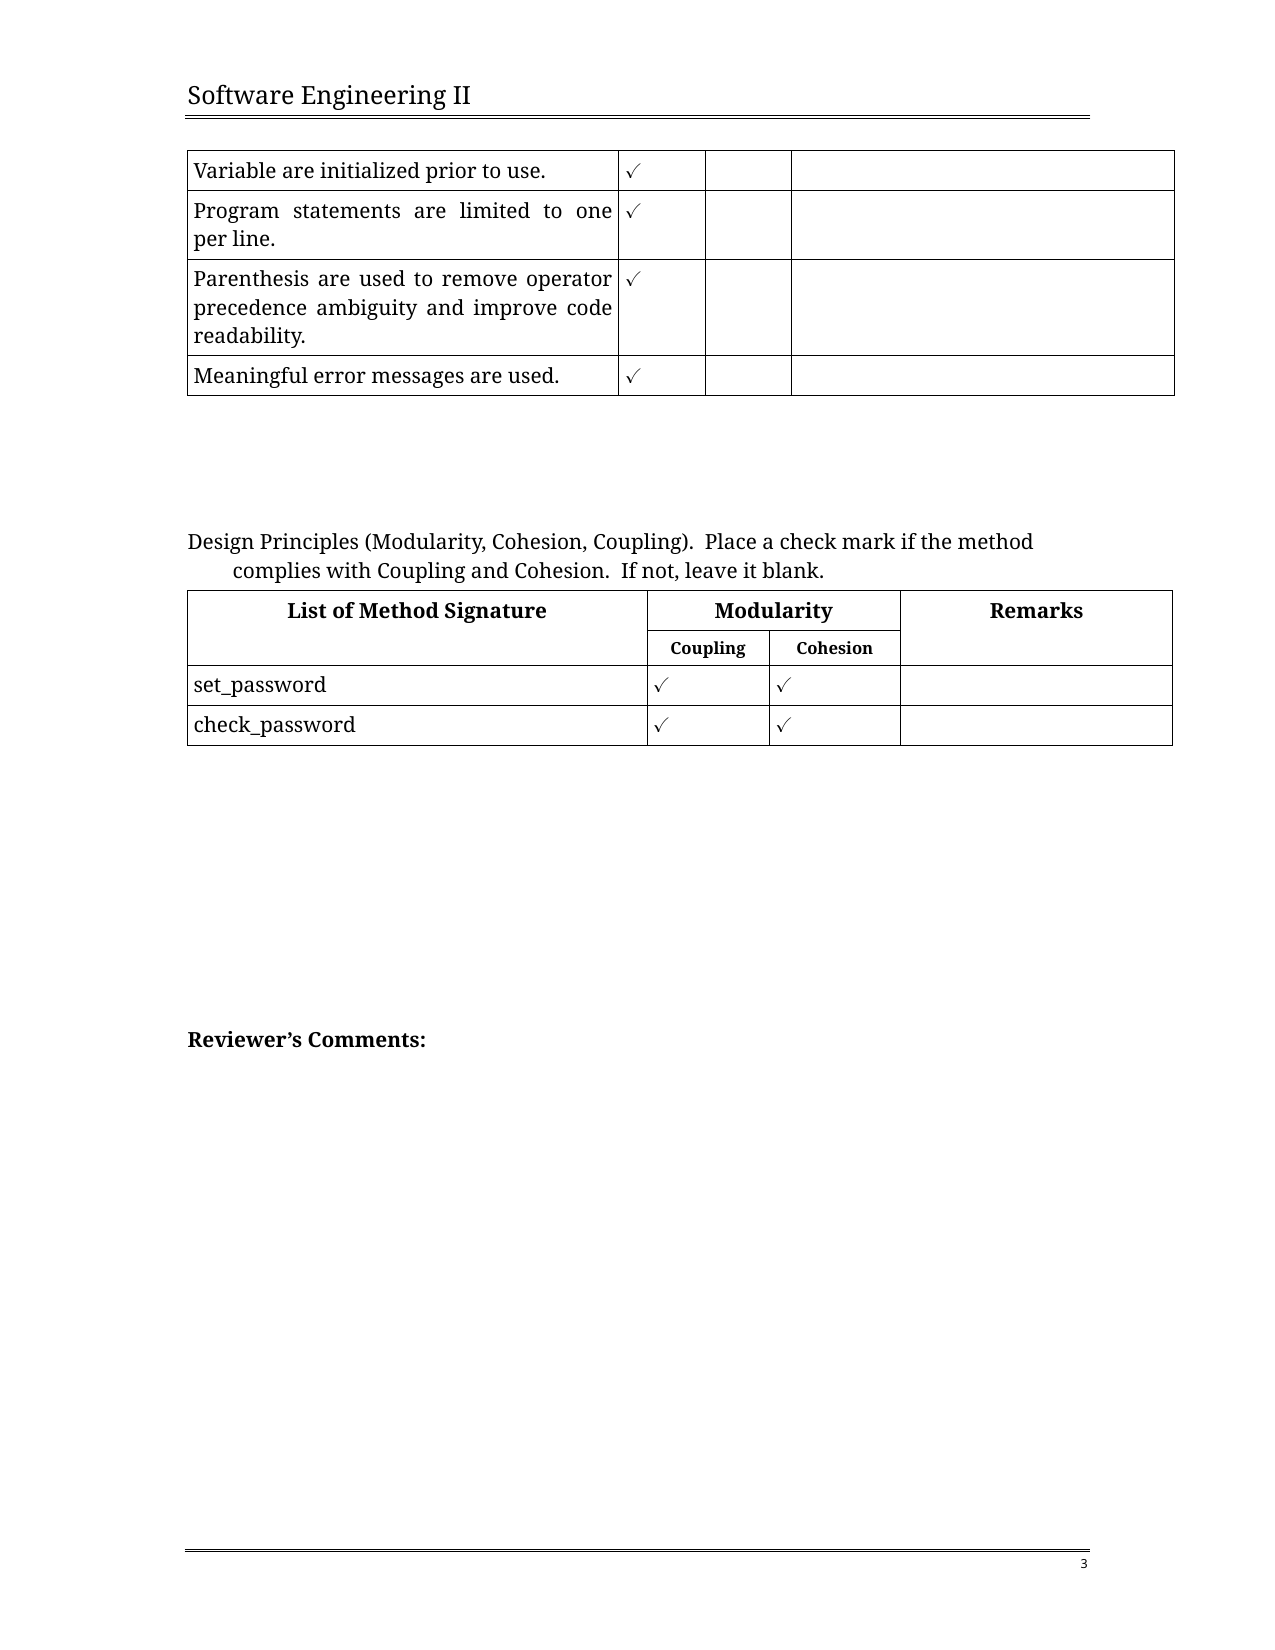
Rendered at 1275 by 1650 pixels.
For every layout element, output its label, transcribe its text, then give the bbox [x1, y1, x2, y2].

table_cell Parenthesis are used to remove operator precedence ambiguity and improve code readability. [188, 260, 618, 355]
table_cell ✓ [770, 706, 900, 745]
table_cell ✓ [619, 191, 705, 258]
subtitle Reviewer’s Comments: [187, 1025, 1087, 1082]
table_cell [792, 356, 1174, 395]
table_cell [901, 706, 1172, 745]
table_cell [706, 356, 791, 395]
table_cell ✓ [770, 666, 900, 705]
table_cell ✓ [619, 356, 705, 395]
table_cell ✓ [648, 666, 769, 705]
table_cell set_password [188, 666, 647, 705]
table_cell ✓ [648, 706, 769, 745]
table_cell [901, 666, 1172, 705]
table_cell [792, 260, 1174, 355]
table_header List of Method Signature [188, 591, 647, 665]
table_cell Meaningful error messages are used. [188, 356, 618, 395]
table_cell [706, 151, 791, 190]
table_cell Coupling [648, 631, 769, 665]
table_cell Cohesion [770, 631, 900, 665]
table_cell Program statements are limited to one per line. [188, 191, 618, 258]
table_cell ✓ [619, 151, 705, 190]
table_cell check_password [188, 706, 647, 745]
table_cell [706, 260, 791, 355]
table_cell [792, 151, 1174, 190]
table_cell [706, 191, 791, 258]
table_header Modularity [648, 591, 900, 630]
table_cell Variable are initialized prior to use. [188, 151, 618, 190]
table_cell [792, 191, 1174, 258]
table_cell ✓ [619, 260, 705, 355]
subtitle Design Principles (Modularity, Cohesion, Coupling). Place a check mark if the method complies with Coupling and Cohesion. If not, leave it blank. [187, 527, 1087, 584]
table_header Remarks [901, 591, 1172, 665]
